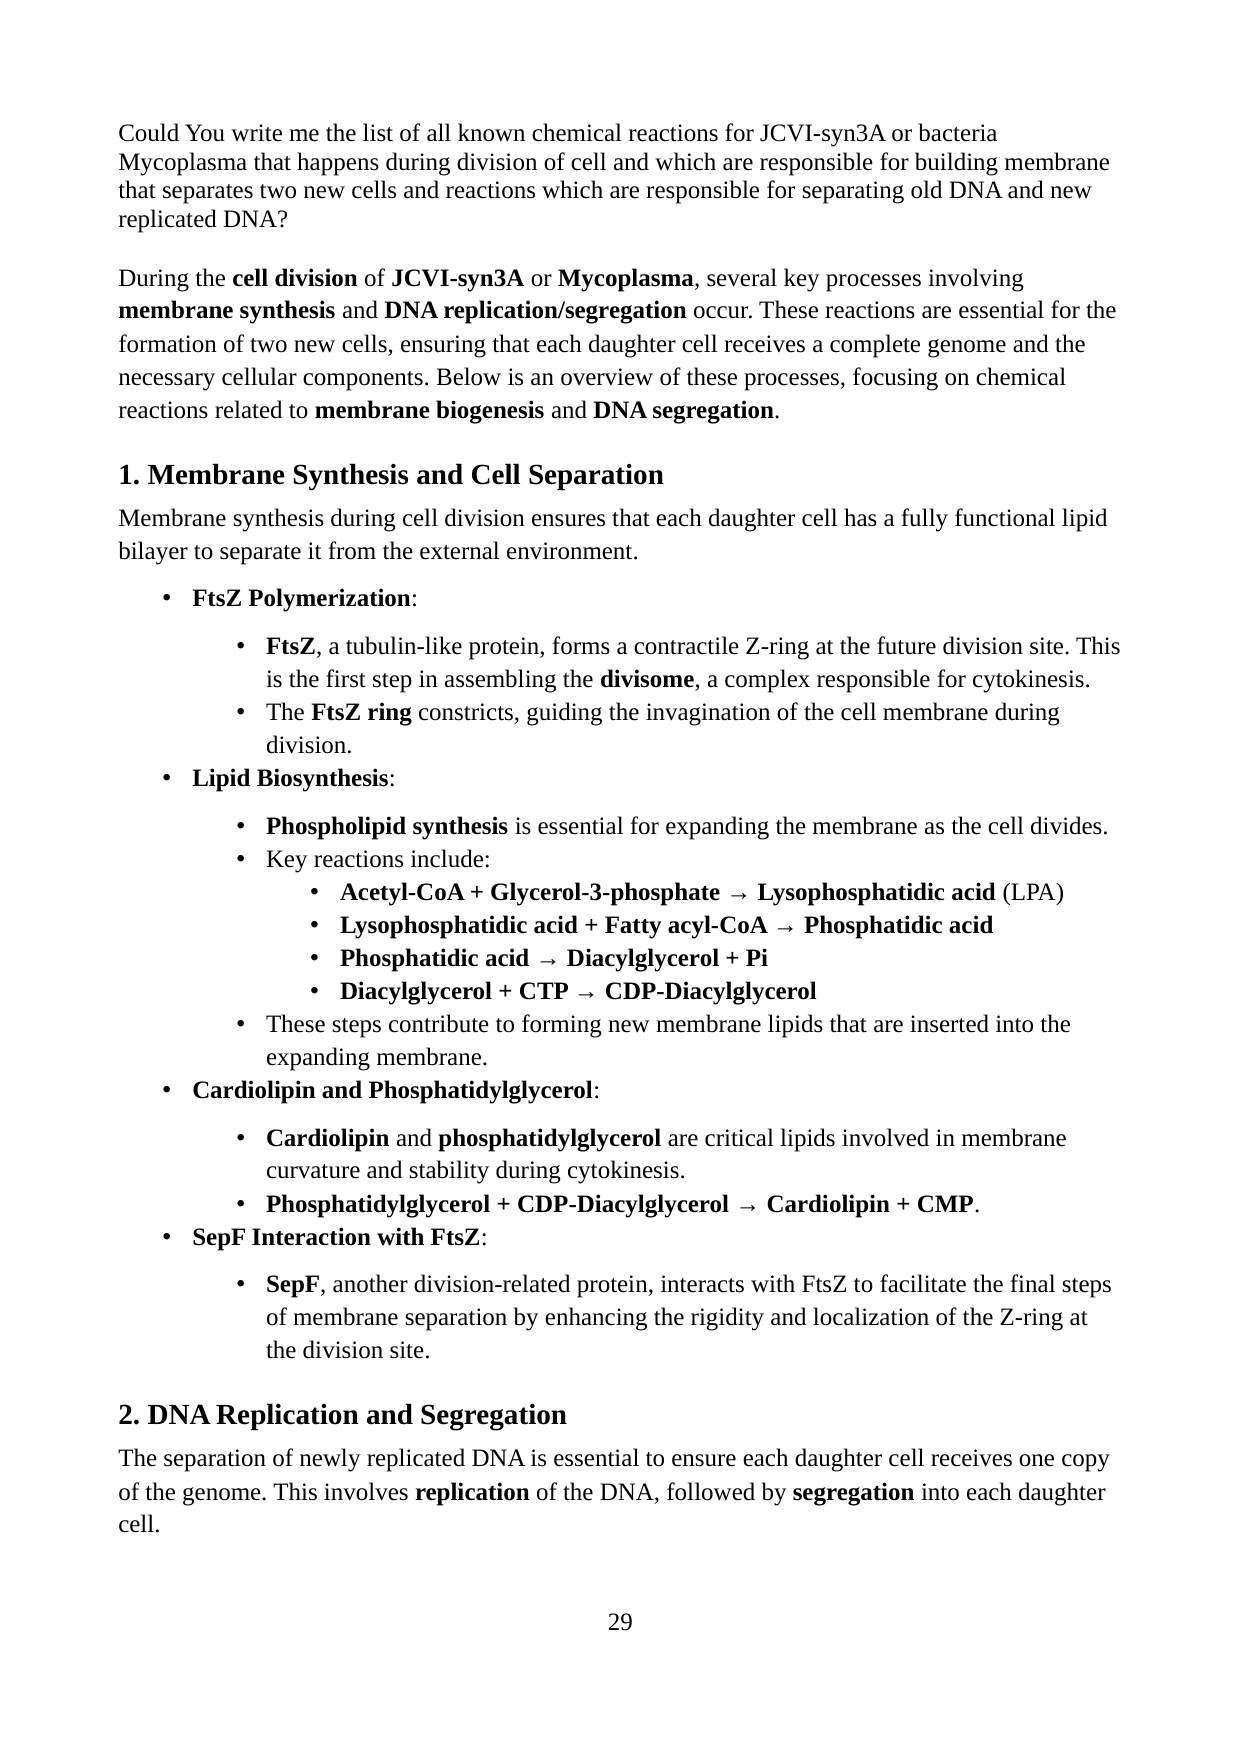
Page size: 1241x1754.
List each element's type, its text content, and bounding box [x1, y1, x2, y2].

list Phosphatidylglycerol + CDP-Diacylglycerol → Cardiolipin + CMP. [236, 1189, 1122, 1217]
list SepF, another division-related protein, interacts with FtsZ to facilitate the final steps of membrane separation by enhancing the rigidity and localization of the Z-ring at the division site. [236, 1269, 1122, 1364]
list Diacylglycerol + CTP → CDP-Diacylglycerol [310, 976, 1122, 1005]
list Lysophosphatidic acid + Fatty acyl-CoA → Phosphatidic acid [310, 910, 1122, 939]
list Cardiolipin and Phosphatidylglycerol: [162, 1075, 1122, 1104]
text Membrane synthesis during cell division ensures that each daughter cell has a fully functional lipid bilayer to separate it from the external environment. [118, 503, 1122, 565]
list These steps contribute to forming new membrane lipids that are inserted into the expanding membrane. [236, 1009, 1122, 1071]
list Key reactions include: [236, 844, 1122, 873]
list SepF Interaction with FtsZ: [162, 1222, 1122, 1250]
list The FtsZ ring constricts, guiding the invagination of the cell membrane during division. [236, 697, 1122, 759]
list Cardiolipin and phosphatidylglycerol are critical lipids involved in membrane curvature and stability during cytokinesis. [236, 1123, 1122, 1184]
list FtsZ Polymerization: [162, 583, 1122, 612]
list Acetyl-CoA + Glycerol-3-phosphate → Lysophosphatidic acid (LPA) [310, 877, 1122, 906]
list FtsZ, a tubulin-like protein, forms a contractile Z-ring at the future division site. This is the first step in assembling the divisome, a complex responsible for cytokinesis. [236, 631, 1122, 693]
subtitle 2. DNA Replication and Segregation [118, 1397, 1122, 1431]
text Could You write me the list of all known chemical reactions for JCVI-syn3A or bacteria Mycoplasma that happens during division of cell and which are responsible for building membrane that separates two new cells and reactions which are responsible for separating old DNA and new replicated DNA? [118, 118, 1122, 233]
subtitle 1. Membrane Synthesis and Cell Separation [118, 457, 1122, 490]
list Phosphatidic acid → Diacylglycerol + Pi [310, 943, 1122, 972]
list Phospholipid synthesis is essential for expanding the membrane as the cell divides. [236, 811, 1122, 839]
list Lipid Biosynthesis: [162, 763, 1122, 792]
text The separation of newly replicated DNA is essential to ensure each daughter cell receives one copy of the genome. This involves replication of the DNA, followed by segregation into each daughter cell. [118, 1443, 1122, 1538]
text During the cell division of JCVI-syn3A or Mycoplasma, several key processes involving membrane synthesis and DNA replication/segregation occur. These reactions are essential for the formation of two new cells, ensuring that each daughter cell receives a complete genome and the necessary cellular components. Below is an overview of these processes, focusing on chemical reactions related to membrane biogenesis and DNA segregation. [118, 263, 1122, 423]
